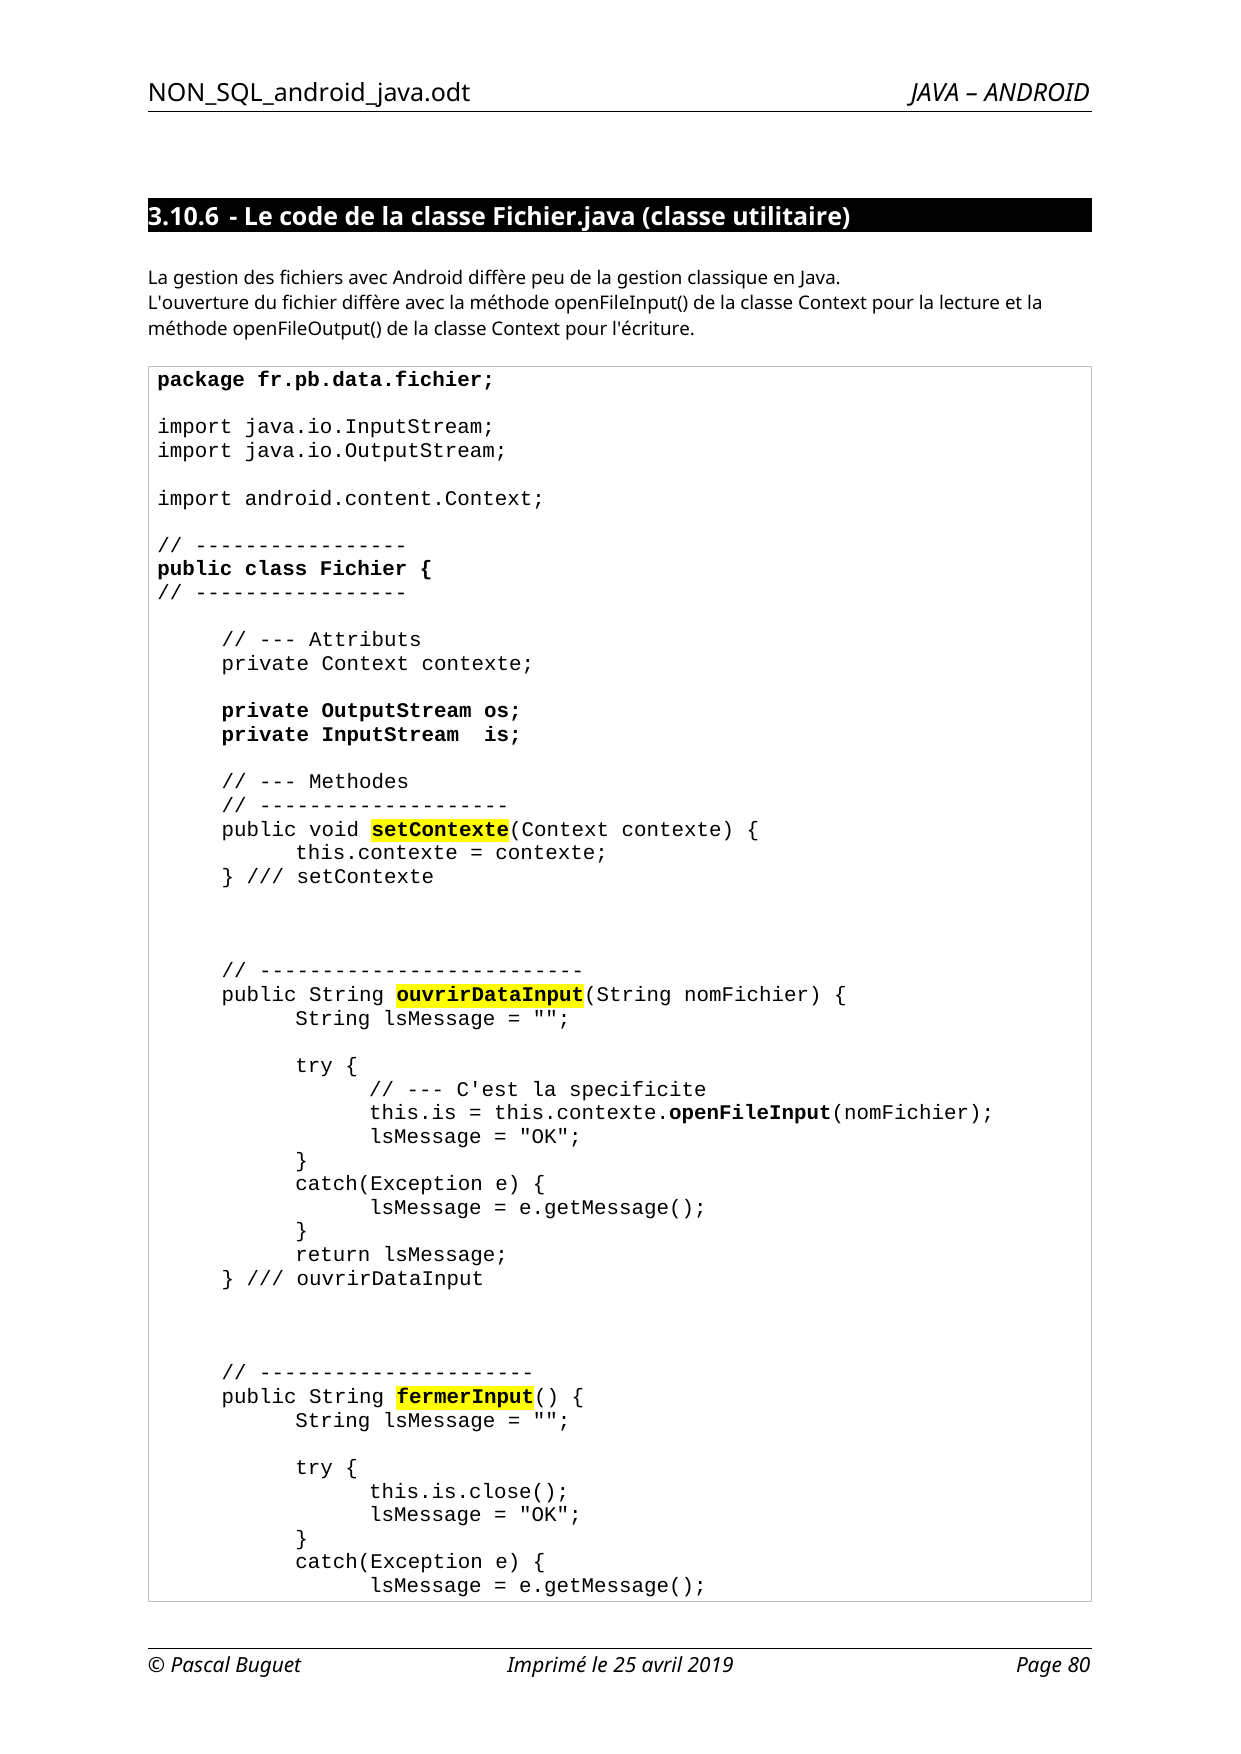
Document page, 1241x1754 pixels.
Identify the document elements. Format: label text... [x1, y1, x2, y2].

text import java.io.InputStream; [149, 413, 1091, 437]
text lsMessage = e.getMessage(); [149, 1194, 1091, 1217]
text import java.io.OutputStream; [149, 437, 1091, 461]
text package fr.pb.data.fichier; [149, 367, 1091, 390]
text L'ouverture du fichier diffère avec la méthode openFileInput() de la classe Context pour la lecture et la méthode openFileOutput() de la classe Context pour l'écriture. [148, 289, 1092, 341]
text try { [149, 1052, 1091, 1076]
text lsMessage = "OK"; [149, 1123, 1091, 1146]
text } [149, 1146, 1091, 1170]
text private Context contexte; [149, 650, 1091, 673]
text this.is = this.contexte.openFileInput(nomFichier); [149, 1099, 1091, 1123]
text } /// setContexte [149, 863, 1091, 886]
text // -------------------- [149, 792, 1091, 815]
text // -------------------------- [149, 957, 1091, 981]
text this.contexte = contexte; [149, 839, 1091, 863]
text public String ouvrirDataInput(String nomFichier) { [149, 981, 1091, 1004]
text lsMessage = "OK"; [149, 1501, 1091, 1525]
text lsMessage = e.getMessage(); [149, 1572, 1091, 1601]
subtitle - Le code de la classe Fichier.java (classe utilitaire) [148, 198, 1092, 232]
text catch(Exception e) { [149, 1170, 1091, 1194]
text import android.content.Context; [149, 484, 1091, 508]
text try { [149, 1454, 1091, 1477]
text } /// ouvrirDataInput [149, 1265, 1091, 1288]
text // --- C'est la specificite [149, 1076, 1091, 1099]
text // --- Attributs [149, 626, 1091, 650]
text // ----------------- [149, 579, 1091, 603]
text La gestion des fichiers avec Android diffère peu de la gestion classique en Java. [148, 264, 1092, 289]
text } [149, 1525, 1091, 1548]
text // ---------------------- [149, 1359, 1091, 1383]
text // --- Methodes [149, 768, 1091, 792]
text private OutputStream os; [149, 697, 1091, 721]
text // ----------------- [149, 532, 1091, 555]
text String lsMessage = ""; [149, 1004, 1091, 1028]
text this.is.close(); [149, 1477, 1091, 1501]
text catch(Exception e) { [149, 1548, 1091, 1572]
text public class Fichier { [149, 555, 1091, 579]
text String lsMessage = ""; [149, 1407, 1091, 1430]
text return lsMessage; [149, 1241, 1091, 1265]
text } [149, 1217, 1091, 1241]
text private InputStream is; [149, 721, 1091, 744]
text public String fermerInput() { [149, 1383, 1091, 1407]
text public void setContexte(Context contexte) { [149, 815, 1091, 839]
